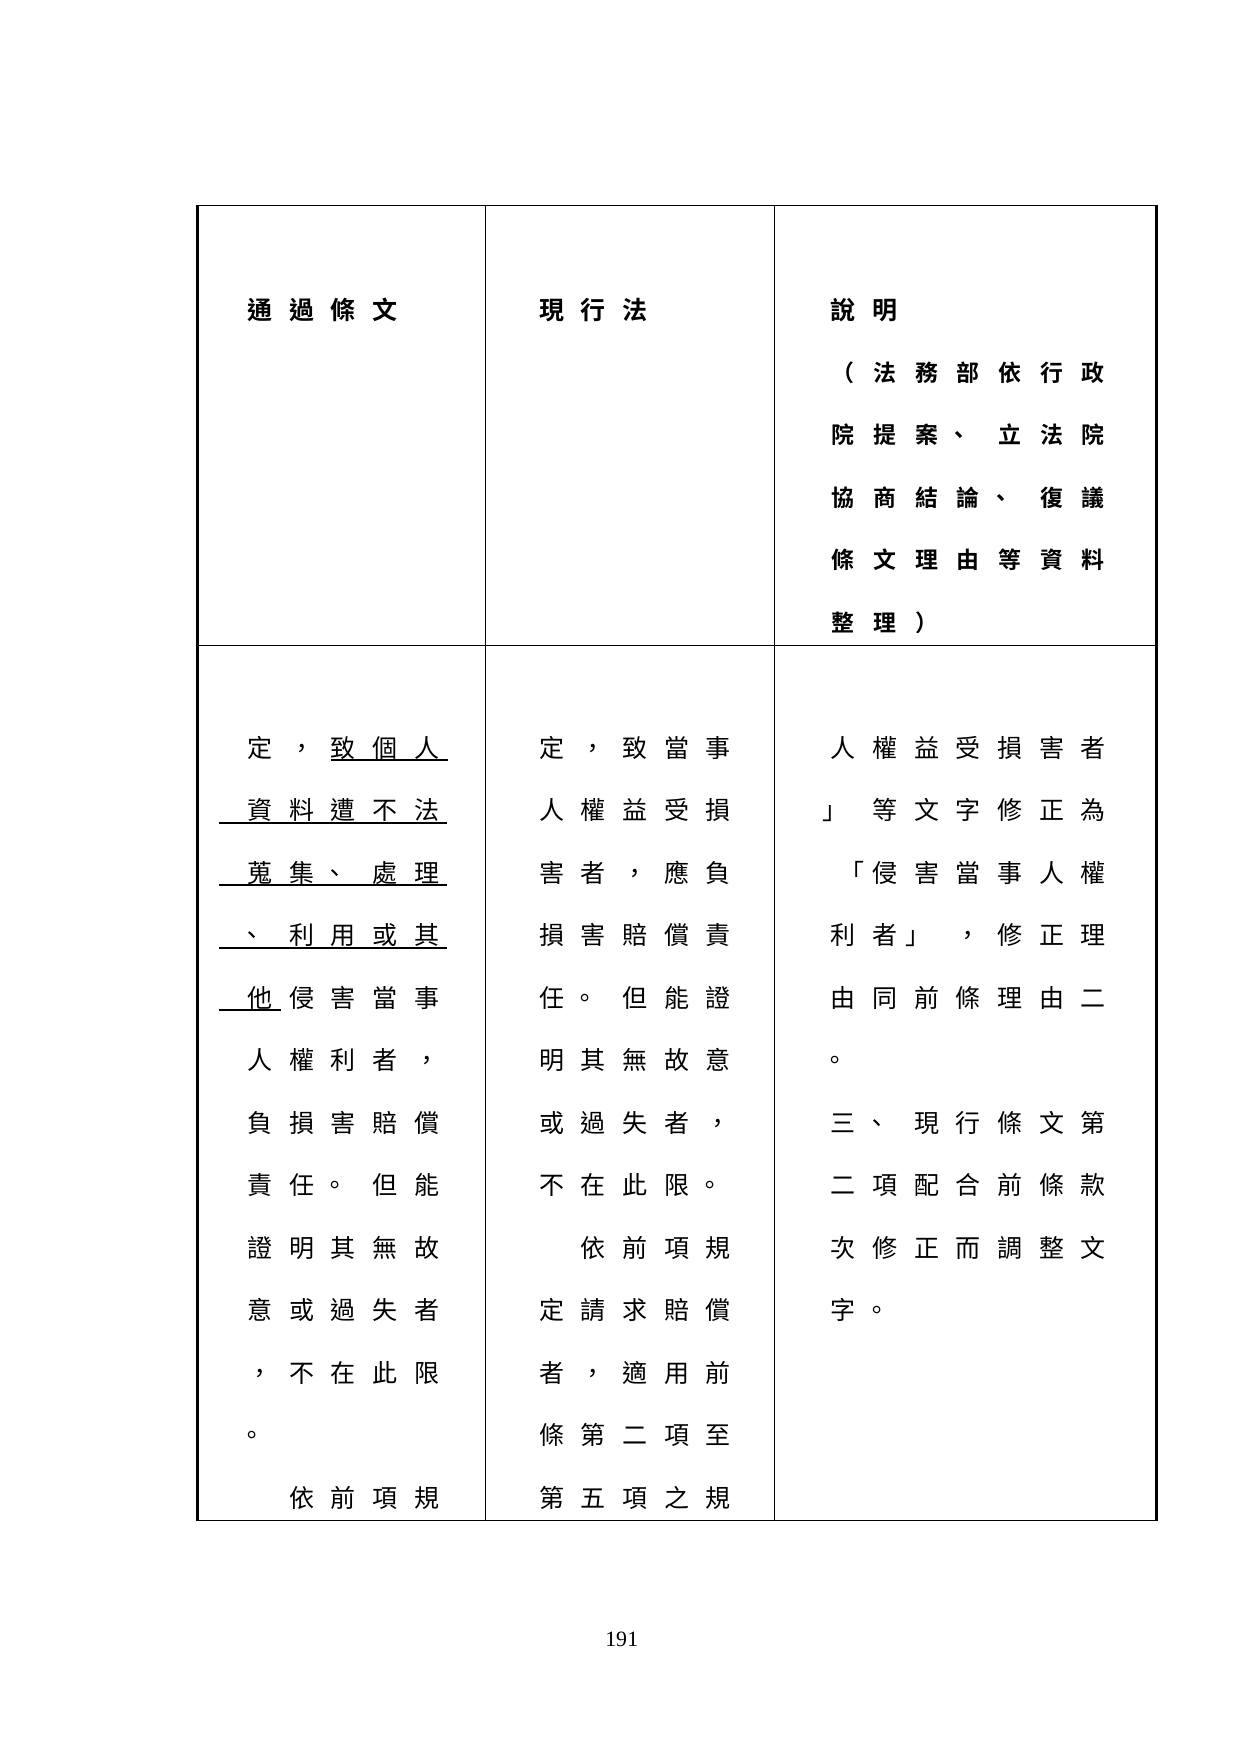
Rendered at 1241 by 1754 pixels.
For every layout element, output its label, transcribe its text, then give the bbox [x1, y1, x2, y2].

table_cell 定，致個人資料遭不法蒐集、處理、利用或其他侵害當事人權利者，負損害賠償責任。但能證明其無故意或過失者，不在此限。 依前項規 [199, 646, 485, 1520]
table_cell 人權益受損害者」等文字修正為「侵害當事人權利者」，修正理由同前條理由二。 三、現行條文第二項配合前條款次修正而調整文字。 [775, 646, 1155, 1520]
table_header 通過條文 [199, 206, 485, 645]
table_cell 定，致當事人權益受損害者，應負損害賠償責任。但能證明其無故意或過失者，不在此限。 依前項規定請求賠償者，適用前條第二項至第五項之規 [486, 646, 774, 1520]
table_header 現行法 [486, 206, 774, 645]
table_header 說明 （法務部依行政院提案、立法院協商結論、復議條文理由等資料整理） [775, 206, 1155, 645]
